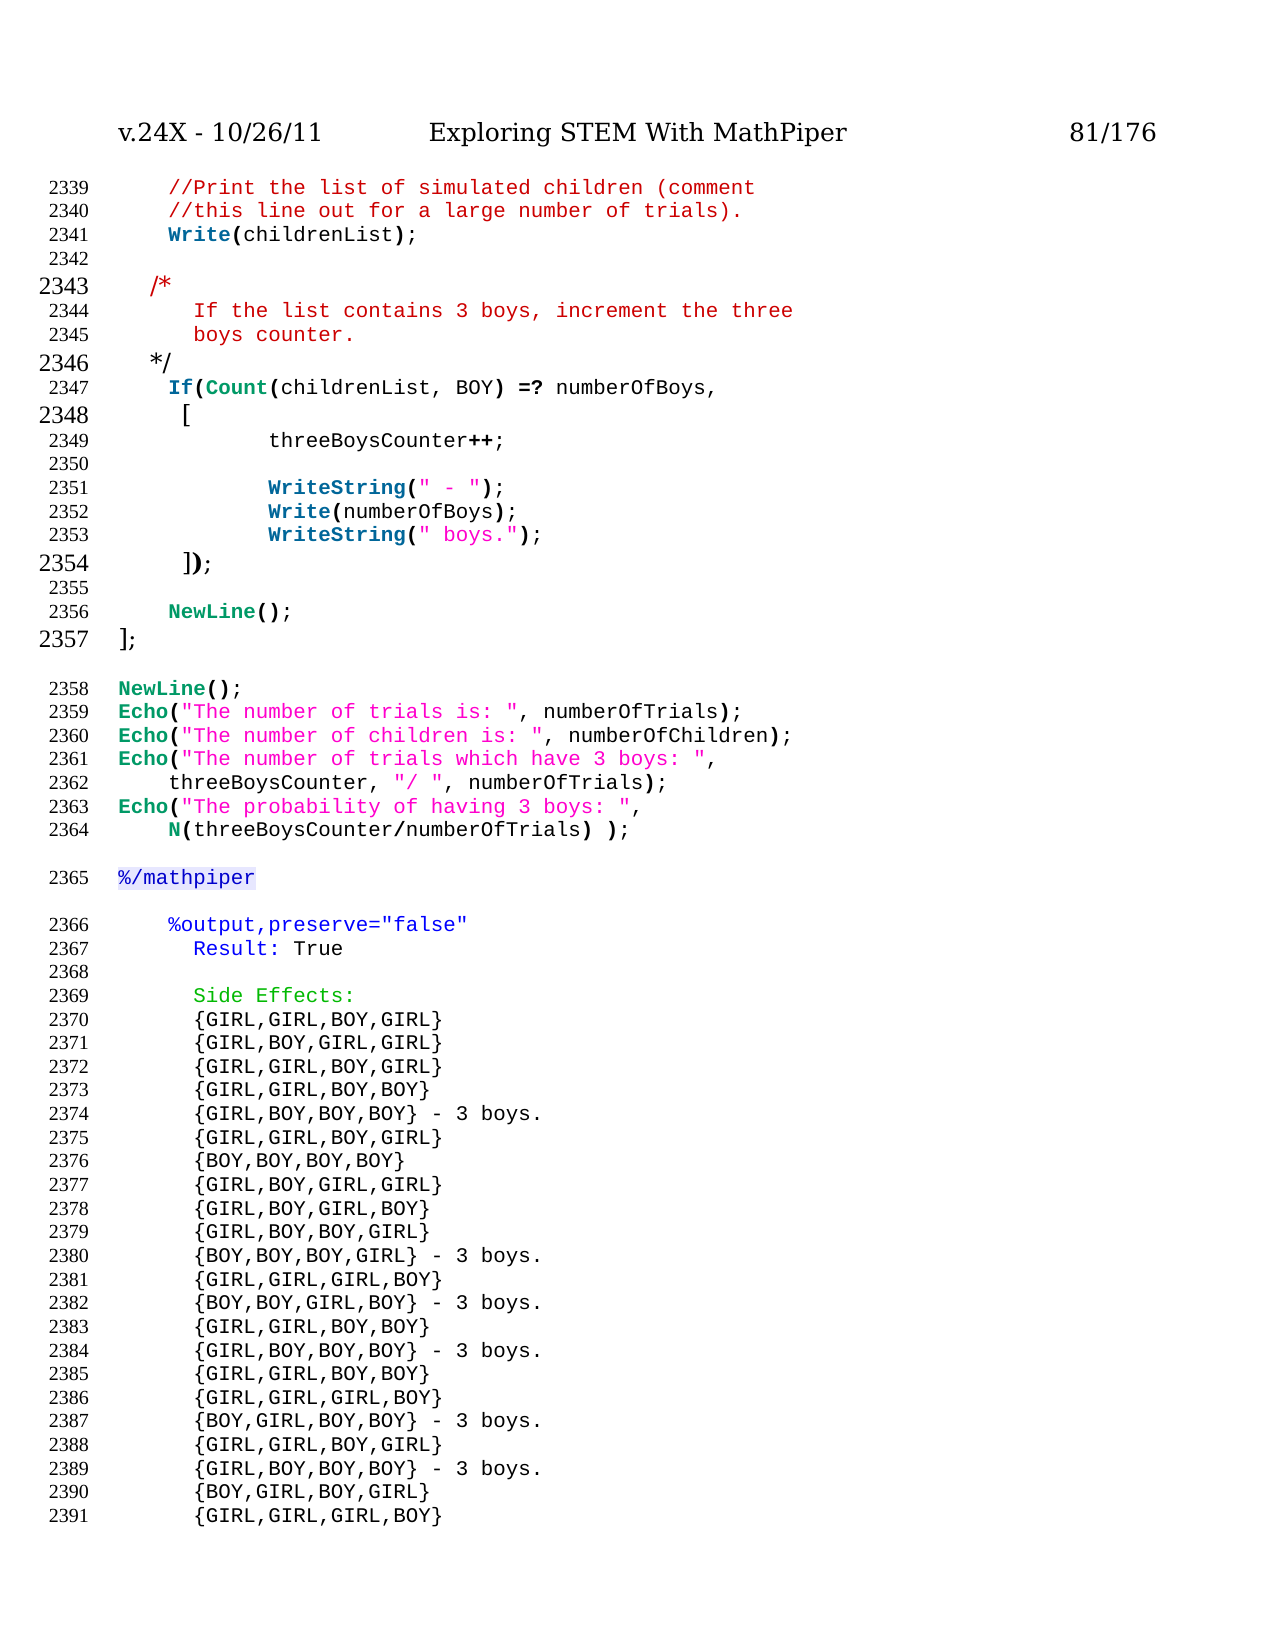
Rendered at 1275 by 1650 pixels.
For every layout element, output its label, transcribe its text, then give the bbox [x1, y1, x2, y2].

text threeBoysCounter++; [118, 430, 1157, 453]
text {GIRL,BOY,BOY,BOY} - 3 boys. [118, 1458, 1157, 1481]
text {GIRL,GIRL,BOY,BOY} [118, 1316, 1157, 1339]
text /* [118, 271, 1157, 301]
text {GIRL,BOY,GIRL,GIRL} [118, 1174, 1157, 1198]
text {GIRL,BOY,GIRL,BOY} [118, 1198, 1157, 1221]
text {BOY,BOY,BOY,BOY} [118, 1150, 1157, 1174]
text Echo("The number of trials is: ", numberOfTrials); [118, 701, 1157, 725]
text Write(numberOfBoys); [118, 501, 1157, 524]
text //this line out for a large number of trials). [118, 200, 1157, 224]
text Write(childrenList); [118, 224, 1157, 248]
text threeBoysCounter, "/ ", numberOfTrials); [118, 772, 1157, 796]
text {GIRL,BOY,BOY,GIRL} [118, 1221, 1157, 1245]
text {GIRL,BOY,GIRL,GIRL} [118, 1032, 1157, 1056]
text If(Count(childrenList, BOY) =? numberOfBoys, [118, 377, 1157, 401]
text {GIRL,GIRL,BOY,GIRL} [118, 1434, 1157, 1458]
text ]); [118, 548, 1157, 577]
text //Print the list of simulated children (comment [118, 177, 1157, 200]
text {BOY,GIRL,BOY,BOY} - 3 boys. [118, 1411, 1157, 1434]
text ]; [118, 625, 1157, 654]
text {GIRL,GIRL,BOY,GIRL} [118, 1127, 1157, 1150]
text {GIRL,BOY,BOY,BOY} - 3 boys. [118, 1103, 1157, 1127]
text {GIRL,GIRL,BOY,BOY} [118, 1363, 1157, 1387]
text WriteString(" - "); [118, 477, 1157, 501]
text {GIRL,GIRL,BOY,BOY} [118, 1079, 1157, 1103]
text {GIRL,BOY,BOY,BOY} - 3 boys. [118, 1339, 1157, 1363]
text If the list contains 3 boys, increment the three [118, 301, 1157, 324]
text NewLine(); [118, 677, 1157, 701]
text {GIRL,GIRL,GIRL,BOY} [118, 1505, 1157, 1529]
text Echo("The number of trials which have 3 boys: ", [118, 748, 1157, 772]
text {GIRL,GIRL,BOY,GIRL} [118, 1056, 1157, 1079]
text %/mathpiper [118, 867, 1157, 890]
text WriteString(" boys."); [118, 524, 1157, 548]
text {BOY,BOY,BOY,GIRL} - 3 boys. [118, 1245, 1157, 1269]
text {GIRL,GIRL,GIRL,BOY} [118, 1387, 1157, 1411]
text */ [118, 348, 1157, 377]
text Echo("The number of children is: ", numberOfChildren); [118, 725, 1157, 748]
text %output,preserve="false" [118, 914, 1157, 938]
text {BOY,BOY,GIRL,BOY} - 3 boys. [118, 1292, 1157, 1316]
text Result: True [118, 938, 1157, 961]
text {BOY,GIRL,BOY,GIRL} [118, 1481, 1157, 1505]
text {GIRL,GIRL,GIRL,BOY} [118, 1269, 1157, 1292]
text Echo("The probability of having 3 boys: ", [118, 796, 1157, 819]
text {GIRL,GIRL,BOY,GIRL} [118, 1008, 1157, 1032]
text Side Effects: [118, 985, 1157, 1008]
text boys counter. [118, 324, 1157, 348]
text [ [118, 401, 1157, 430]
text NewLine(); [118, 601, 1157, 625]
text N(threeBoysCounter/numberOfTrials) ); [118, 819, 1157, 843]
